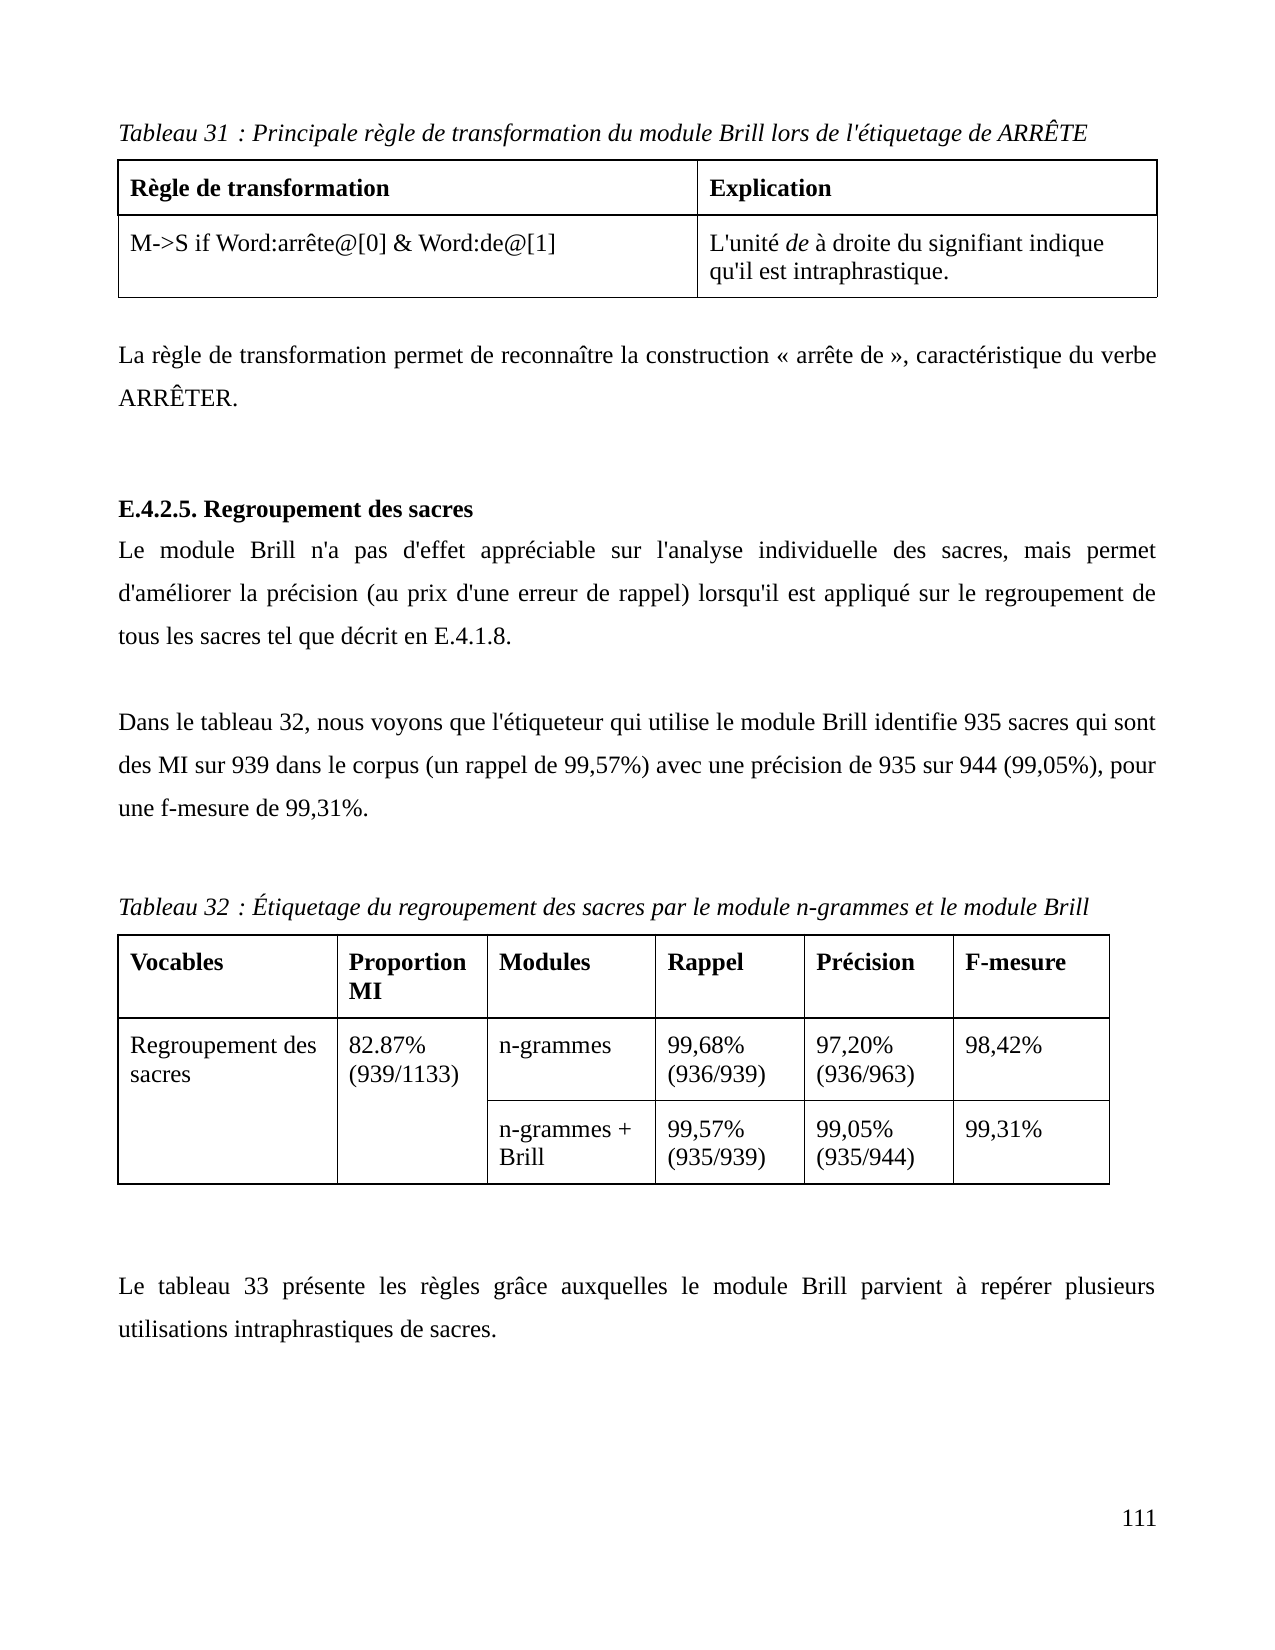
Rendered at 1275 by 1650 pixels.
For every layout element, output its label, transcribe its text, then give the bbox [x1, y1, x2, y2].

table_cell 97,20% (936/963) [805, 1019, 953, 1100]
table_cell M->S if Word:arrête@[0] & Word:de@[1] [119, 216, 697, 297]
text Tableau 31 : Principale règle de transformation du module Brill lors de l'étiquetage de ARRÊTE [118, 118, 1157, 147]
table_header Précision [805, 936, 953, 1017]
table_header F-mesure [954, 936, 1109, 1017]
text Le tableau 33 présente les règles grâce auxquelles le module Brill parvient à repérer plusieurs utilisations intraphrastiques de sacres. [118, 1271, 1157, 1343]
table_cell 99,68% (936/939) [656, 1019, 804, 1100]
table_cell L'unité de à droite du signifiant indique qu'il est intraphrastique. [698, 216, 1157, 297]
text Tableau 32 : Étiquetage du regroupement des sacres par le module n-grammes et le module Brill [118, 892, 1157, 921]
table_header Rappel [656, 936, 804, 1017]
table_header Explication [698, 161, 1156, 214]
table_cell n-grammes [488, 1019, 655, 1100]
table_cell 82.87% (939/1133) [338, 1019, 487, 1183]
text Le module Brill n'a pas d'effet appréciable sur l'analyse individuelle des sacres, mais permet d'améliorer la précision (au prix d'une erreur de rappel) lorsqu'il est appliqué sur le regroupement de tous les sacres tel que décrit en E.4.1.8. [118, 535, 1157, 650]
table_cell n-grammes + Brill [488, 1101, 655, 1183]
table_cell 99,05% (935/944) [805, 1101, 953, 1183]
table_header Modules [488, 936, 655, 1017]
table_cell Regroupement des sacres [119, 1019, 337, 1183]
table_header Proportion MI [338, 936, 487, 1017]
table_cell 99,57% (935/939) [656, 1101, 804, 1183]
table_header Règle de transformation [119, 161, 697, 214]
table_header Vocables [119, 936, 337, 1017]
table_cell 99,31% [954, 1101, 1109, 1183]
text La règle de transformation permet de reconnaître la construction « arrête de », caractéristique du verbe ARRÊTER. [118, 340, 1157, 412]
text Dans le tableau 32, nous voyons que l'étiqueteur qui utilise le module Brill identifie 935 sacres qui sont des MI sur 939 dans le corpus (un rappel de 99,57%) avec une précision de 935 sur 944 (99,05%), pour une f-mesure de 99,31%. [118, 707, 1157, 822]
subtitle E.4.2.5. Regroupement des sacres [118, 494, 1157, 523]
table_cell 98,42% [954, 1019, 1109, 1100]
